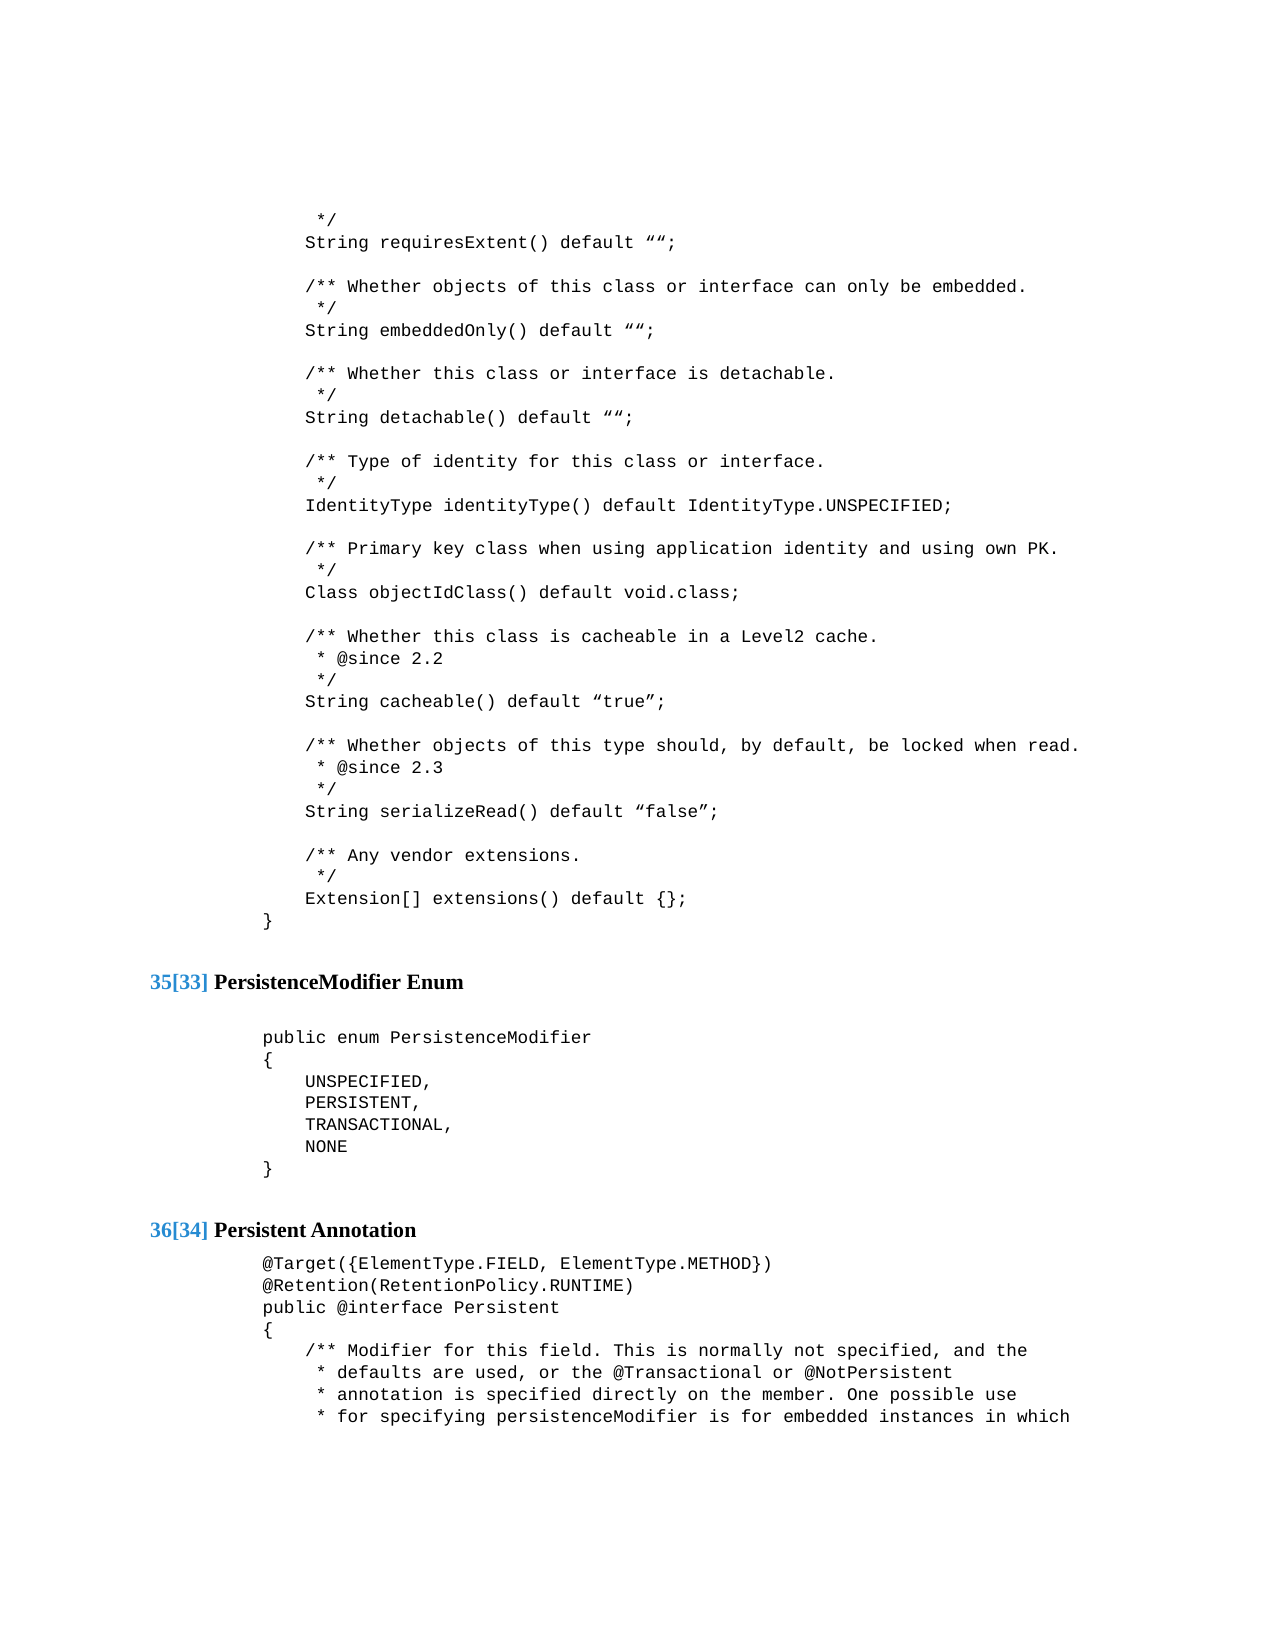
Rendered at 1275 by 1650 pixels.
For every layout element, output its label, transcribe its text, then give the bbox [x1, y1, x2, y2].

text NONE [262, 1136, 1125, 1158]
text */ [262, 210, 1125, 232]
text /** Whether objects of this type should, by default, be locked when read. [262, 735, 1125, 757]
text */ [262, 669, 1125, 691]
text String requiresExtent() default ““; [262, 232, 1125, 254]
text /** Type of identity for this class or interface. [262, 451, 1125, 472]
text /** Any vendor extensions. [262, 844, 1125, 866]
text * annotation is specified directly on the member. One possible use [262, 1384, 1125, 1406]
text @Target({ElementType.FIELD, ElementType.METHOD}) [262, 1253, 1125, 1274]
text /** Whether this class is cacheable in a Level2 cache. [262, 626, 1125, 647]
text */ [262, 560, 1125, 582]
text */ [262, 385, 1125, 407]
text { [262, 1048, 1125, 1070]
text * defaults are used, or the @Transactional or @NotPersistent [262, 1362, 1125, 1384]
text public @interface Persistent [262, 1296, 1125, 1318]
text Class objectIdClass() default void.class; [262, 582, 1125, 604]
text IdentityType identityType() default IdentityType.UNSPECIFIED; [262, 494, 1125, 516]
text Extension[] extensions() default {}; [262, 888, 1125, 910]
text /** Primary key class when using application identity and using own PK. [262, 538, 1125, 560]
text PERSISTENT, [262, 1092, 1125, 1114]
text UNSPECIFIED, [262, 1070, 1125, 1092]
text String detachable() default ““; [262, 407, 1125, 429]
text /** Whether objects of this class or interface can only be embedded. [262, 276, 1125, 297]
text * @since 2.3 [262, 757, 1125, 779]
text String embeddedOnly() default ““; [262, 319, 1125, 341]
text * for specifying persistenceModifier is for embedded instances in which [262, 1406, 1125, 1428]
text } [262, 1158, 1125, 1180]
text String cacheable() default “true”; [262, 691, 1125, 713]
text /** Modifier for this field. This is normally not specified, and the [262, 1340, 1125, 1362]
text */ [262, 866, 1125, 888]
text String serializeRead() default “false”; [262, 801, 1125, 822]
subtitle Persistent Annotation [150, 1216, 1125, 1242]
text { [262, 1318, 1125, 1340]
text @Retention(RetentionPolicy.RUNTIME) [262, 1274, 1125, 1296]
subtitle PersistenceModifier Enum [150, 968, 1125, 994]
text public enum PersistenceModifier [262, 1027, 1125, 1048]
text */ [262, 779, 1125, 801]
text */ [262, 472, 1125, 494]
text /** Whether this class or interface is detachable. [262, 363, 1125, 385]
text } [262, 910, 1125, 932]
text TRANSACTIONAL, [262, 1114, 1125, 1136]
text */ [262, 297, 1125, 319]
text * @since 2.2 [262, 647, 1125, 669]
